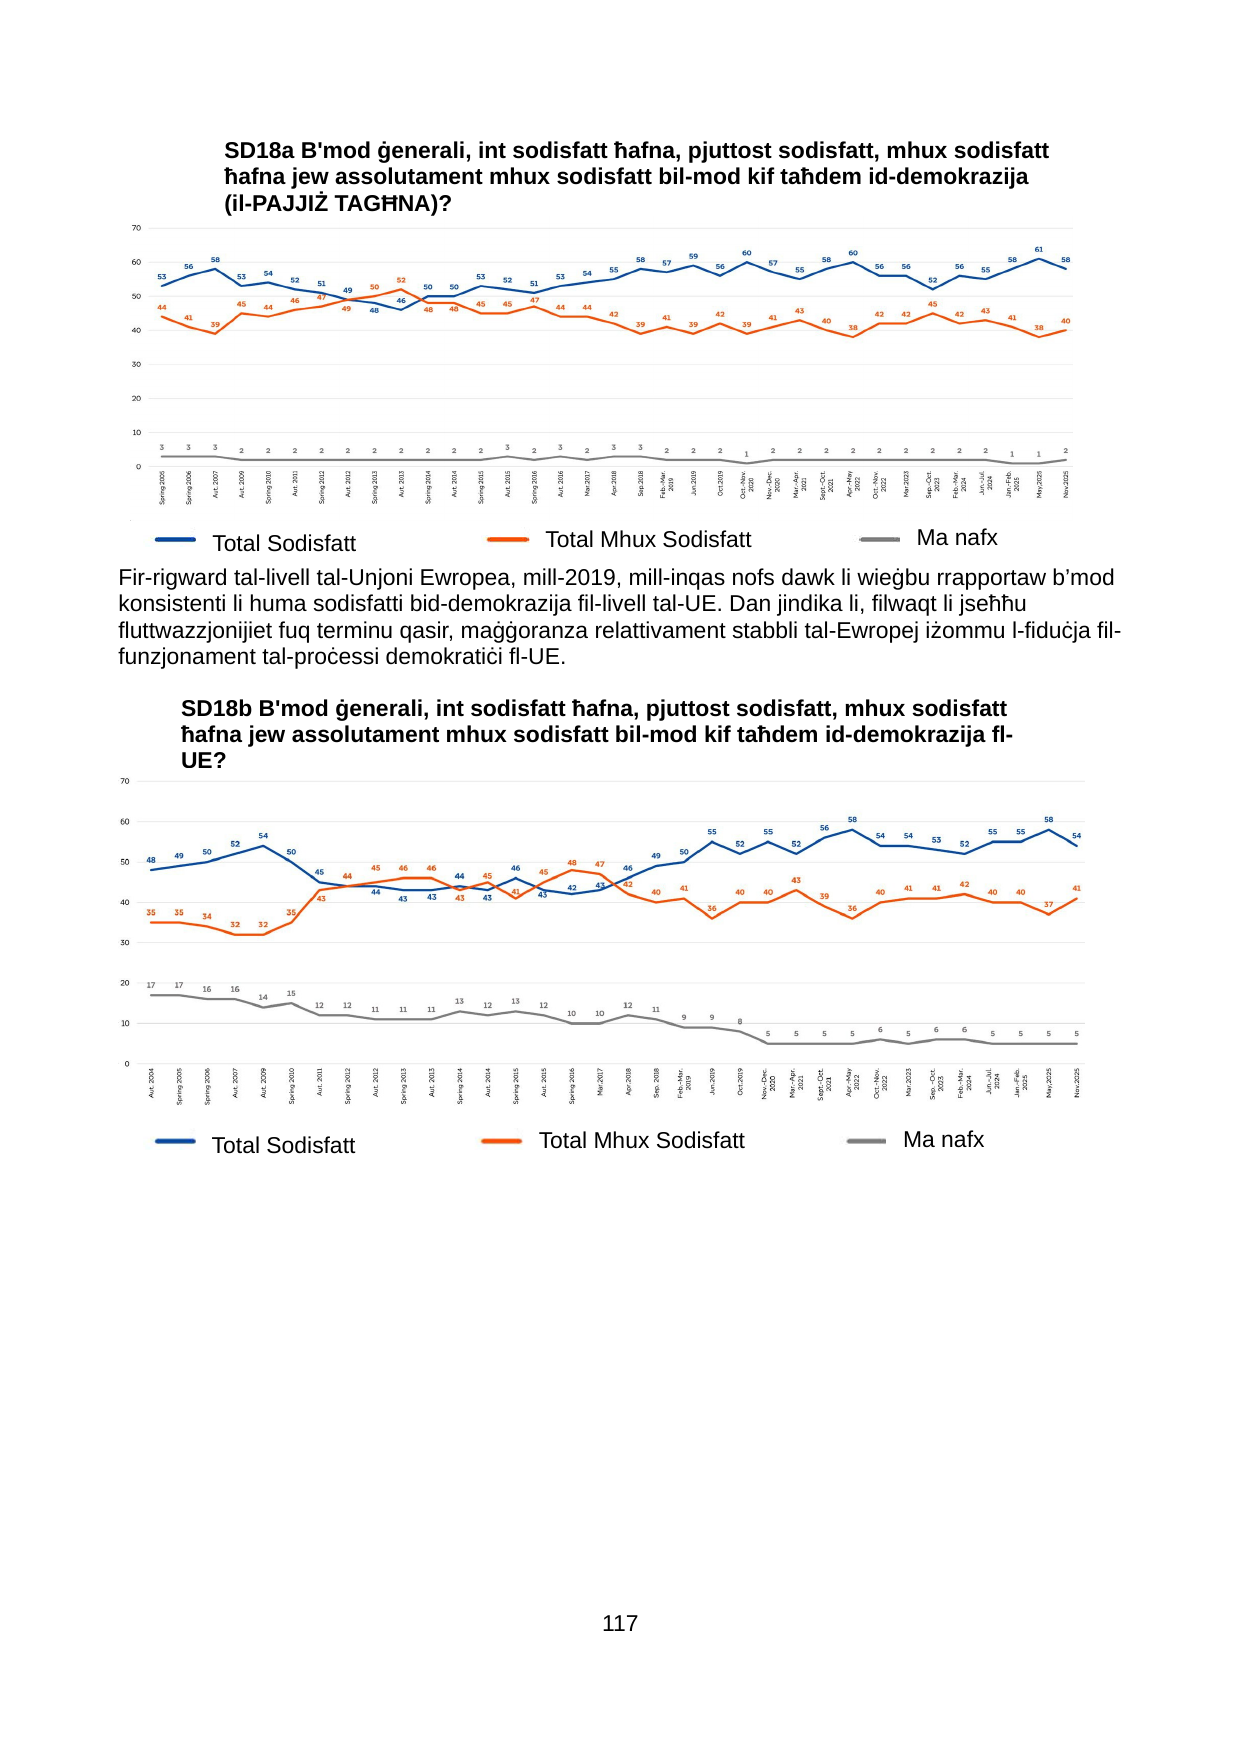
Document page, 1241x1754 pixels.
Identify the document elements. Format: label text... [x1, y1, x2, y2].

picture [226, 1142, 233, 1150]
picture [118, 768, 1085, 1115]
picture [285, 540, 292, 547]
picture [143, 1122, 886, 1150]
text Fir-rigward tal-livell tal-Unjoni Ewropea, mill-2019, mill-inqas nofs dawk li wieġbu rrapportaw b’mod konsistenti li huma sodisfatti bid-demokrazija fil-livell tal-UE. Dan jindika li, filwaqt li jseħħu fluttwazzjonijiet fuq terminu qasir, maġġoranza relattivament stabbli tal-Ewropej iżommu l-fiduċja fil-funzjonament tal-proċessi demokratiċi fl-UE. [118, 124, 1122, 669]
picture [680, 536, 687, 546]
picture [226, 540, 233, 547]
picture [559, 536, 566, 546]
picture [579, 541, 586, 547]
picture [284, 1142, 291, 1150]
picture [604, 536, 609, 547]
picture [611, 536, 615, 547]
picture [130, 216, 1073, 547]
picture [729, 541, 736, 547]
